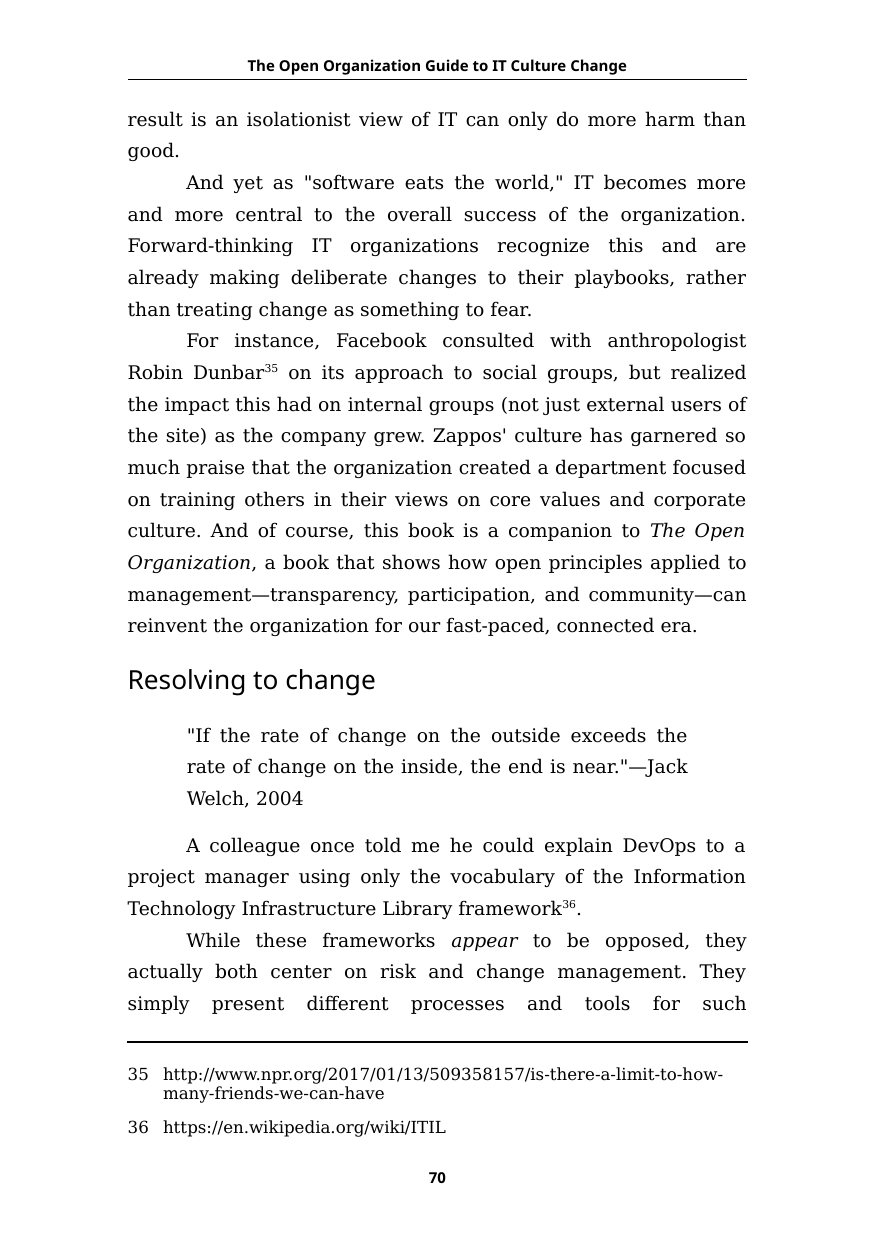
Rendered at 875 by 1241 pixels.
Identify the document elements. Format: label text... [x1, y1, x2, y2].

subtitle Resolving to change [127, 662, 747, 697]
text And yet as "software eats the world," IT becomes more and more central to the overall success of the organization. Forward-thinking IT organizations recognize this and are already making deliberate changes to their playbooks, rather than treating change as something to fear. [127, 172, 747, 321]
text "If the rate of change on the outside exceeds the rate of change on the inside, the end is near."—Jack Welch, 2004 [187, 725, 688, 810]
text A colleague once told me he could explain DevOps to a project manager using only the vocabulary of the Information Technology Infrastructure Library framework. [127, 835, 747, 920]
text https://en.wikipedia.org/wiki/ITIL [127, 1118, 747, 1138]
text http://www.npr.org/2017/01/13/509358157/is-there-a-limit-to-how-many-friends-we-can-have [127, 1064, 747, 1103]
text For instance, Facebook consulted with anthropologist Robin Dunbar on its approach to social groups, but realized the impact this had on internal groups (not just external users of the site) as the company grew. Zappos' culture has garnered so much praise that the organization created a department focused on training others in their views on core values and corporate culture. And of course, this book is a companion to The Open Organization, a book that shows how open principles applied to management—transparency, participation, and community—can reinvent the organization for our fast-paced, connected era. [127, 330, 747, 637]
text While these frameworks appear to be opposed, they actually both center on risk and change management. They simply present different processes and tools for such [127, 930, 747, 1015]
text result is an isolationist view of IT can only do more harm than good. [127, 109, 747, 162]
